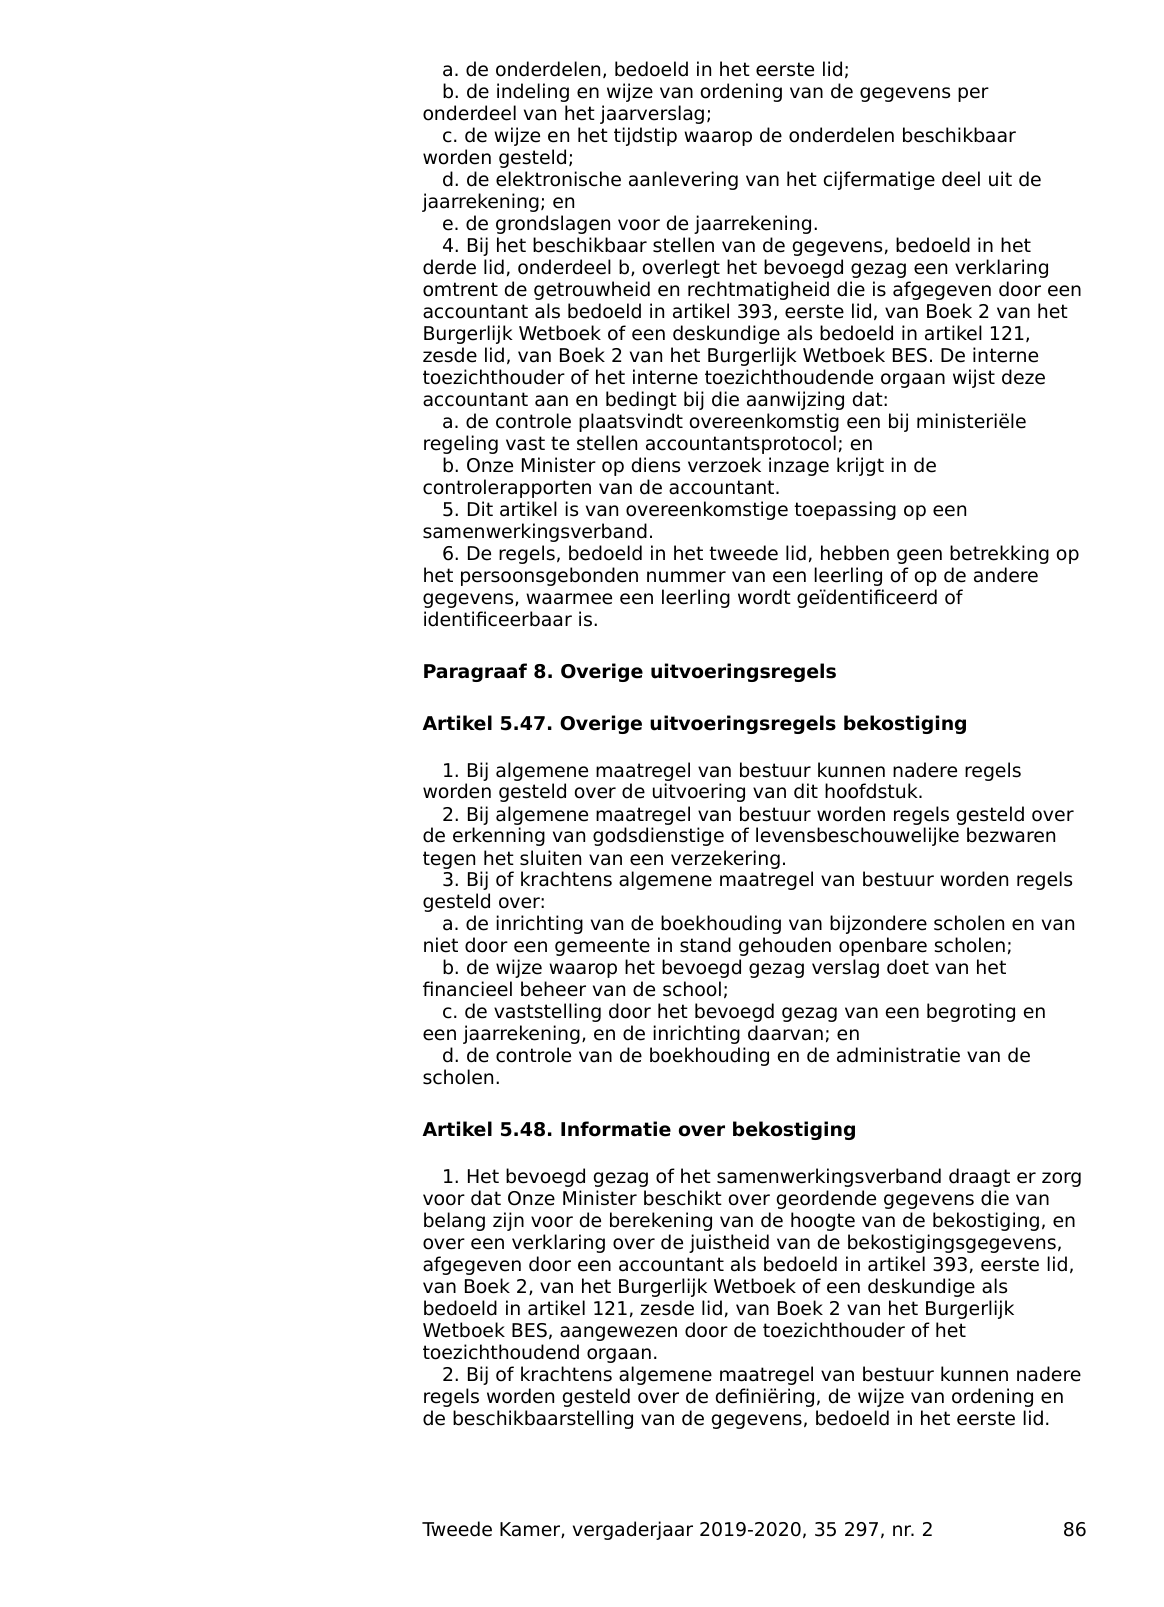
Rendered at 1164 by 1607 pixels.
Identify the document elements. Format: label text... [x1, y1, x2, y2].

text 4. Bij het beschikbaar stellen van de gegevens, bedoeld in het derde lid, onderdeel b, overlegt het bevoegd gezag een verklaring omtrent de getrouwheid en rechtmatigheid die is afgegeven door een accountant als bedoeld in artikel 393, eerste lid, van Boek 2 van het Burgerlijk Wetboek of een deskundige als bedoeld in artikel 121, zesde lid, van Boek 2 van het Burgerlijk Wetboek BES. De interne toezichthouder of het interne toezichthoudende orgaan wijst deze accountant aan en bedingt bij die aanwijzing dat: [422, 235, 1087, 411]
text 3. Bij of krachtens algemene maatregel van bestuur worden regels gesteld over: [422, 869, 1087, 913]
text b. de wijze waarop het bevoegd gezag verslag doet van het financieel beheer van de school; [422, 957, 1087, 1001]
text 2. Bij of krachtens algemene maatregel van bestuur kunnen nadere regels worden gesteld over de definiëring, de wijze van ordening en de beschikbaarstelling van de gegevens, bedoeld in het eerste lid. [422, 1364, 1087, 1430]
text d. de controle van de boekhouding en de administratie van de scholen. [422, 1045, 1087, 1089]
text 5. Dit artikel is van overeenkomstige toepassing op een samenwerkingsverband. [422, 499, 1087, 543]
text 1. Bij algemene maatregel van bestuur kunnen nadere regels worden gesteld over de uitvoering van dit hoofdstuk. [422, 759, 1087, 803]
text 6. De regels, bedoeld in het tweede lid, hebben geen betrekking op het persoonsgebonden nummer van een leerling of op de andere gegevens, waarmee een leerling wordt geïdentificeerd of identificeerbaar is. [422, 543, 1087, 631]
text c. de vaststelling door het bevoegd gezag van een begroting en een jaarrekening, en de inrichting daarvan; en [422, 1001, 1087, 1045]
text e. de grondslagen voor de jaarrekening. [422, 213, 1087, 235]
subtitle Artikel 5.47. Overige uitvoeringsregels bekostiging [422, 712, 1087, 734]
text a. de onderdelen, bedoeld in het eerste lid; [422, 59, 1087, 81]
subtitle Paragraaf 8. Overige uitvoeringsregels [422, 661, 1087, 682]
text a. de inrichting van de boekhouding van bijzondere scholen en van niet door een gemeente in stand gehouden openbare scholen; [422, 913, 1087, 957]
text 1. Het bevoegd gezag of het samenwerkingsverband draagt er zorg voor dat Onze Minister beschikt over geordende gegevens die van belang zijn voor de berekening van de hoogte van de bekostiging, en over een verklaring over de juistheid van de bekostigingsgegevens, afgegeven door een accountant als bedoeld in artikel 393, eerste lid, van Boek 2, van het Burgerlijk Wetboek of een deskundige als bedoeld in artikel 121, zesde lid, van Boek 2 van het Burgerlijk Wetboek BES, aangewezen door de toezichthouder of het toezichthoudend orgaan. [422, 1166, 1087, 1364]
subtitle Artikel 5.48. Informatie over bekostiging [422, 1119, 1087, 1141]
text d. de elektronische aanlevering van het cijfermatige deel uit de jaarrekening; en [422, 169, 1087, 213]
text b. Onze Minister op diens verzoek inzage krijgt in de controlerapporten van de accountant. [422, 455, 1087, 499]
text 2. Bij algemene maatregel van bestuur worden regels gesteld over de erkenning van godsdienstige of levensbeschouwelijke bezwaren tegen het sluiten van een verzekering. [422, 803, 1087, 869]
text b. de indeling en wijze van ordening van de gegevens per onderdeel van het jaarverslag; [422, 81, 1087, 125]
text a. de controle plaatsvindt overeenkomstig een bij ministeriële regeling vast te stellen accountantsprotocol; en [422, 411, 1087, 455]
text c. de wijze en het tijdstip waarop de onderdelen beschikbaar worden gesteld; [422, 125, 1087, 169]
